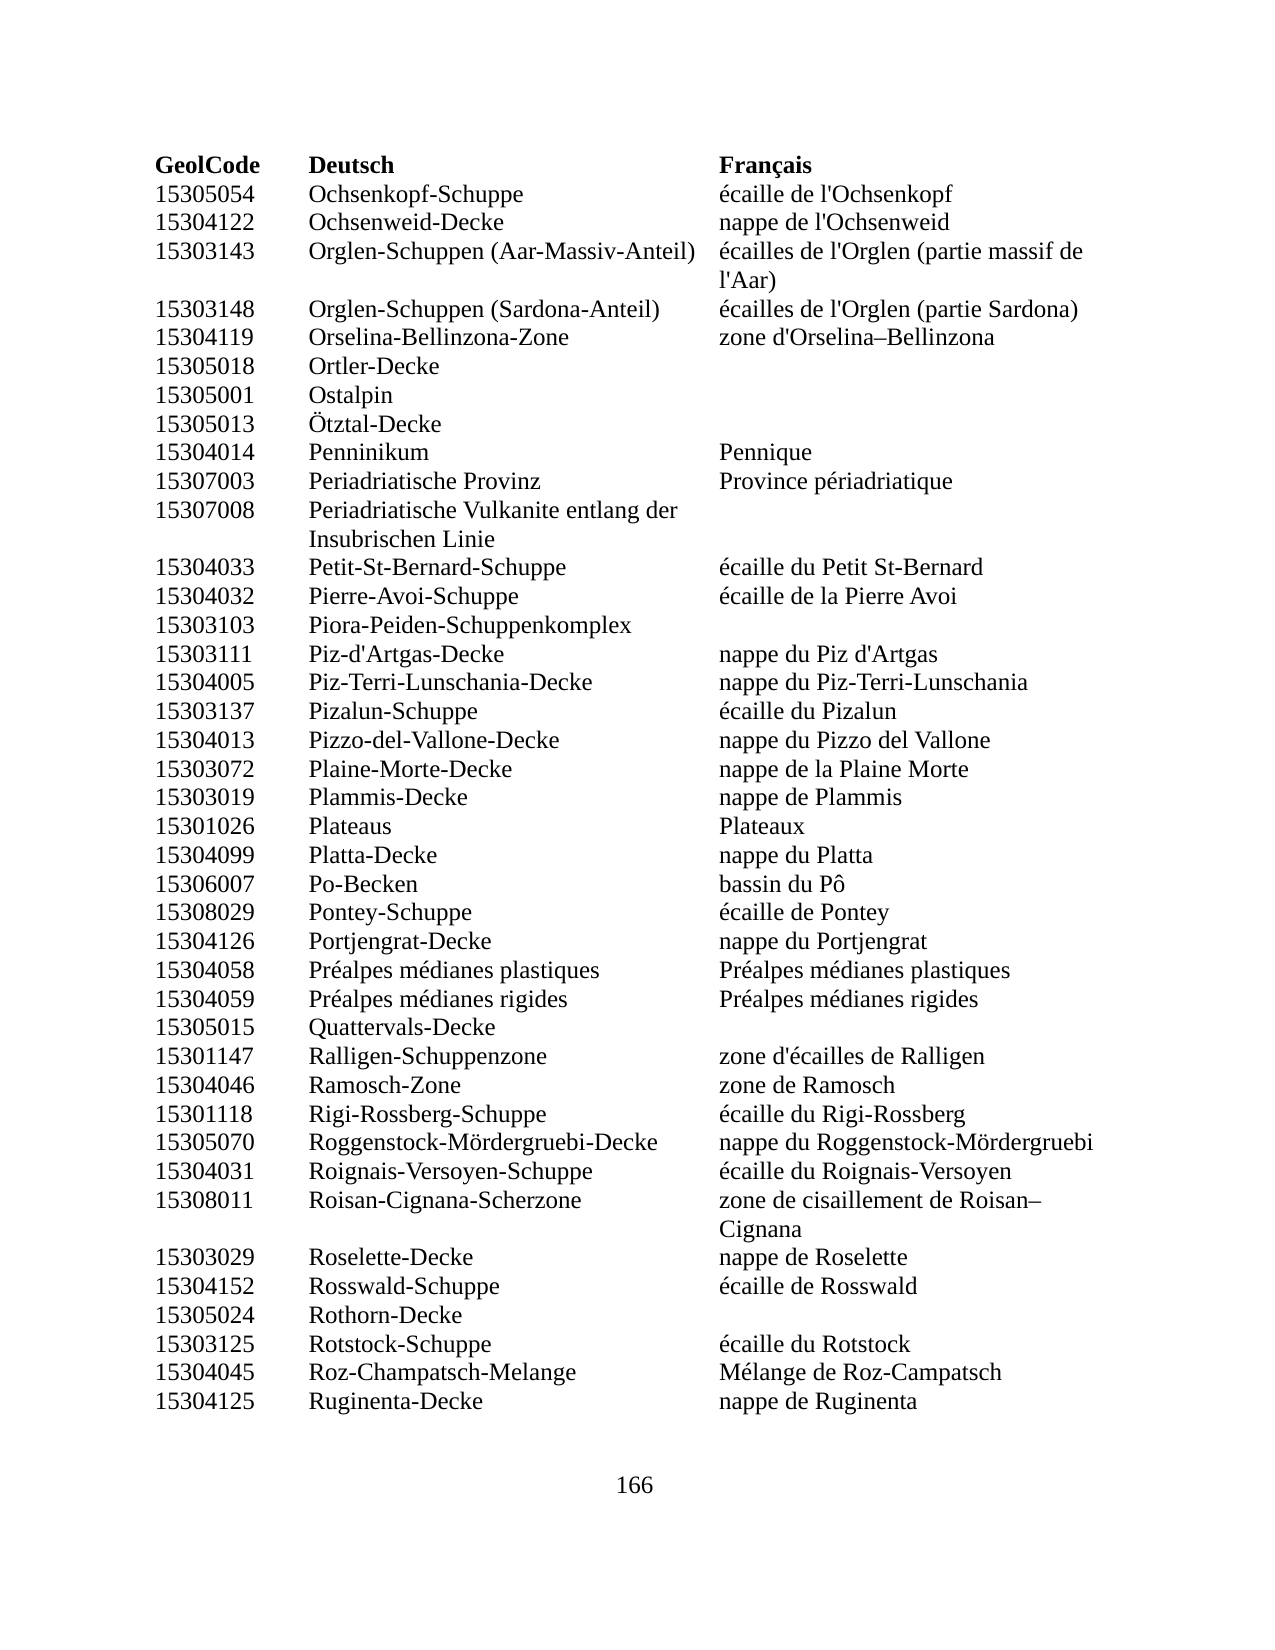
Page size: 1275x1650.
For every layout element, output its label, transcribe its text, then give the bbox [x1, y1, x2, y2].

table_cell Préalpes médianes plastiques [714, 955, 1125, 984]
table_cell nappe de la Plaine Morte [714, 754, 1125, 782]
table_cell zone de cisaillement de Roisan–Cignana [714, 1185, 1125, 1242]
table_cell 15306007 [150, 869, 304, 897]
table_cell Roignais-Versoyen-Schuppe [304, 1156, 714, 1185]
table_cell [714, 351, 1125, 380]
table_header GeolCode [150, 150, 304, 179]
table_cell 15304032 [150, 581, 304, 610]
table_cell Orselina-Bellinzona-Zone [304, 323, 714, 351]
table_cell 15301026 [150, 811, 304, 840]
table_cell Roggenstock-Mördergruebi-Decke [304, 1128, 714, 1156]
table_cell 15305015 [150, 1013, 304, 1041]
table_cell 15303019 [150, 783, 304, 811]
table_cell [714, 380, 1125, 409]
table_cell Ruginenta-Decke [304, 1386, 714, 1415]
table_cell Plateaux [714, 811, 1125, 840]
table_cell nappe du Piz-Terri-Lunschania [714, 668, 1125, 696]
table_cell 15303103 [150, 610, 304, 639]
table_cell 15307008 [150, 495, 304, 552]
table_cell zone d'écailles de Ralligen [714, 1041, 1125, 1070]
table_cell 15303072 [150, 754, 304, 782]
table_cell Préalpes médianes rigides [304, 984, 714, 1012]
table_cell 15304125 [150, 1386, 304, 1415]
table_cell Ortler-Decke [304, 351, 714, 380]
table_cell 15301118 [150, 1099, 304, 1127]
table_cell nappe du Platta [714, 840, 1125, 869]
table_cell 15304013 [150, 725, 304, 754]
table_header Deutsch [304, 150, 714, 179]
table_cell 15303143 [150, 236, 304, 294]
table_cell nappe de Plammis [714, 783, 1125, 811]
table_cell 15304014 [150, 438, 304, 466]
table_cell [714, 409, 1125, 437]
table_cell Mélange de Roz-Campatsch [714, 1358, 1125, 1386]
table_cell zone de Ramosch [714, 1070, 1125, 1099]
table_cell Plateaus [304, 811, 714, 840]
table_cell 15304152 [150, 1271, 304, 1300]
table_cell Portjengrat-Decke [304, 926, 714, 955]
table_cell nappe de Ruginenta [714, 1386, 1125, 1415]
table_cell 15303029 [150, 1243, 304, 1271]
table_cell nappe de l'Ochsenweid [714, 208, 1125, 236]
table_cell Pierre-Avoi-Schuppe [304, 581, 714, 610]
table_cell 15305013 [150, 409, 304, 437]
table_cell 15301147 [150, 1041, 304, 1070]
table_cell Platta-Decke [304, 840, 714, 869]
table_cell bassin du Pô [714, 869, 1125, 897]
table_cell 15303148 [150, 294, 304, 322]
table_cell 15305001 [150, 380, 304, 409]
table_cell écaille de Rosswald [714, 1271, 1125, 1300]
table_cell 15304119 [150, 323, 304, 351]
table_cell [714, 610, 1125, 639]
table_cell 15308029 [150, 898, 304, 926]
table_cell écaille de la Pierre Avoi [714, 581, 1125, 610]
table_cell 15304126 [150, 926, 304, 955]
table_cell Quattervals-Decke [304, 1013, 714, 1041]
table_cell Province périadriatique [714, 466, 1125, 495]
table_cell Ralligen-Schuppenzone [304, 1041, 714, 1070]
table_cell Roselette-Decke [304, 1243, 714, 1271]
table_cell Roz-Champatsch-Melange [304, 1358, 714, 1386]
table_cell 15303137 [150, 696, 304, 725]
table_cell 15304046 [150, 1070, 304, 1099]
table_cell écaille du Roignais-Versoyen [714, 1156, 1125, 1185]
table_cell Ochsenkopf-Schuppe [304, 179, 714, 207]
table_cell 15304058 [150, 955, 304, 984]
table_cell écailles de l'Orglen (partie Sardona) [714, 294, 1125, 322]
table_cell Roisan-Cignana-Scherzone [304, 1185, 714, 1242]
table_cell Periadriatische Vulkanite entlang der Insubrischen Linie [304, 495, 714, 552]
table_cell écaille du Pizalun [714, 696, 1125, 725]
table_cell Pontey-Schuppe [304, 898, 714, 926]
table_cell Préalpes médianes rigides [714, 984, 1125, 1012]
table_cell Préalpes médianes plastiques [304, 955, 714, 984]
table_cell Rotstock-Schuppe [304, 1329, 714, 1357]
table_cell 15304059 [150, 984, 304, 1012]
table_cell Plammis-Decke [304, 783, 714, 811]
table_cell nappe du Pizzo del Vallone [714, 725, 1125, 754]
table_cell nappe du Roggenstock-Mördergruebi [714, 1128, 1125, 1156]
table_cell Ötztal-Decke [304, 409, 714, 437]
table_cell Piz-d'Artgas-Decke [304, 639, 714, 667]
table_cell 15304005 [150, 668, 304, 696]
table_cell 15307003 [150, 466, 304, 495]
table_cell Periadriatische Provinz [304, 466, 714, 495]
table_cell Piora-Peiden-Schuppenkomplex [304, 610, 714, 639]
table_cell 15305018 [150, 351, 304, 380]
table_cell Plaine-Morte-Decke [304, 754, 714, 782]
table_cell zone d'Orselina–Bellinzona [714, 323, 1125, 351]
table_cell [714, 495, 1125, 552]
table_cell [714, 1013, 1125, 1041]
table_cell 15303125 [150, 1329, 304, 1357]
table_cell 15304031 [150, 1156, 304, 1185]
table_cell 15303111 [150, 639, 304, 667]
table_cell Penninikum [304, 438, 714, 466]
table_cell Orglen-Schuppen (Sardona-Anteil) [304, 294, 714, 322]
table_cell écaille du Petit St-Bernard [714, 553, 1125, 581]
table_cell 15304045 [150, 1358, 304, 1386]
table_cell écaille de Pontey [714, 898, 1125, 926]
table_cell 15305054 [150, 179, 304, 207]
table_cell 15305070 [150, 1128, 304, 1156]
table_cell Rigi-Rossberg-Schuppe [304, 1099, 714, 1127]
table_cell Pennique [714, 438, 1125, 466]
table_cell 15308011 [150, 1185, 304, 1242]
table_cell 15305024 [150, 1300, 304, 1329]
table_cell 15304099 [150, 840, 304, 869]
table_cell écaille du Rotstock [714, 1329, 1125, 1357]
table_cell Piz-Terri-Lunschania-Decke [304, 668, 714, 696]
table_cell Ramosch-Zone [304, 1070, 714, 1099]
table_cell 15304033 [150, 553, 304, 581]
table_cell Pizzo-del-Vallone-Decke [304, 725, 714, 754]
table_cell nappe du Portjengrat [714, 926, 1125, 955]
table_cell nappe de Roselette [714, 1243, 1125, 1271]
table_cell 15304122 [150, 208, 304, 236]
table_cell Ostalpin [304, 380, 714, 409]
table_cell Ochsenweid-Decke [304, 208, 714, 236]
table_cell Po-Becken [304, 869, 714, 897]
table_cell Rosswald-Schuppe [304, 1271, 714, 1300]
table_cell [714, 1300, 1125, 1329]
table_header Français [714, 150, 1125, 179]
table_cell Orglen-Schuppen (Aar-Massiv-Anteil) [304, 236, 714, 294]
table_cell écaille du Rigi-Rossberg [714, 1099, 1125, 1127]
table_cell Petit-St-Bernard-Schuppe [304, 553, 714, 581]
table_cell Rothorn-Decke [304, 1300, 714, 1329]
table_cell écaille de l'Ochsenkopf [714, 179, 1125, 207]
table_cell nappe du Piz d'Artgas [714, 639, 1125, 667]
table_cell Pizalun-Schuppe [304, 696, 714, 725]
table_cell écailles de l'Orglen (partie massif de l'Aar) [714, 236, 1125, 294]
